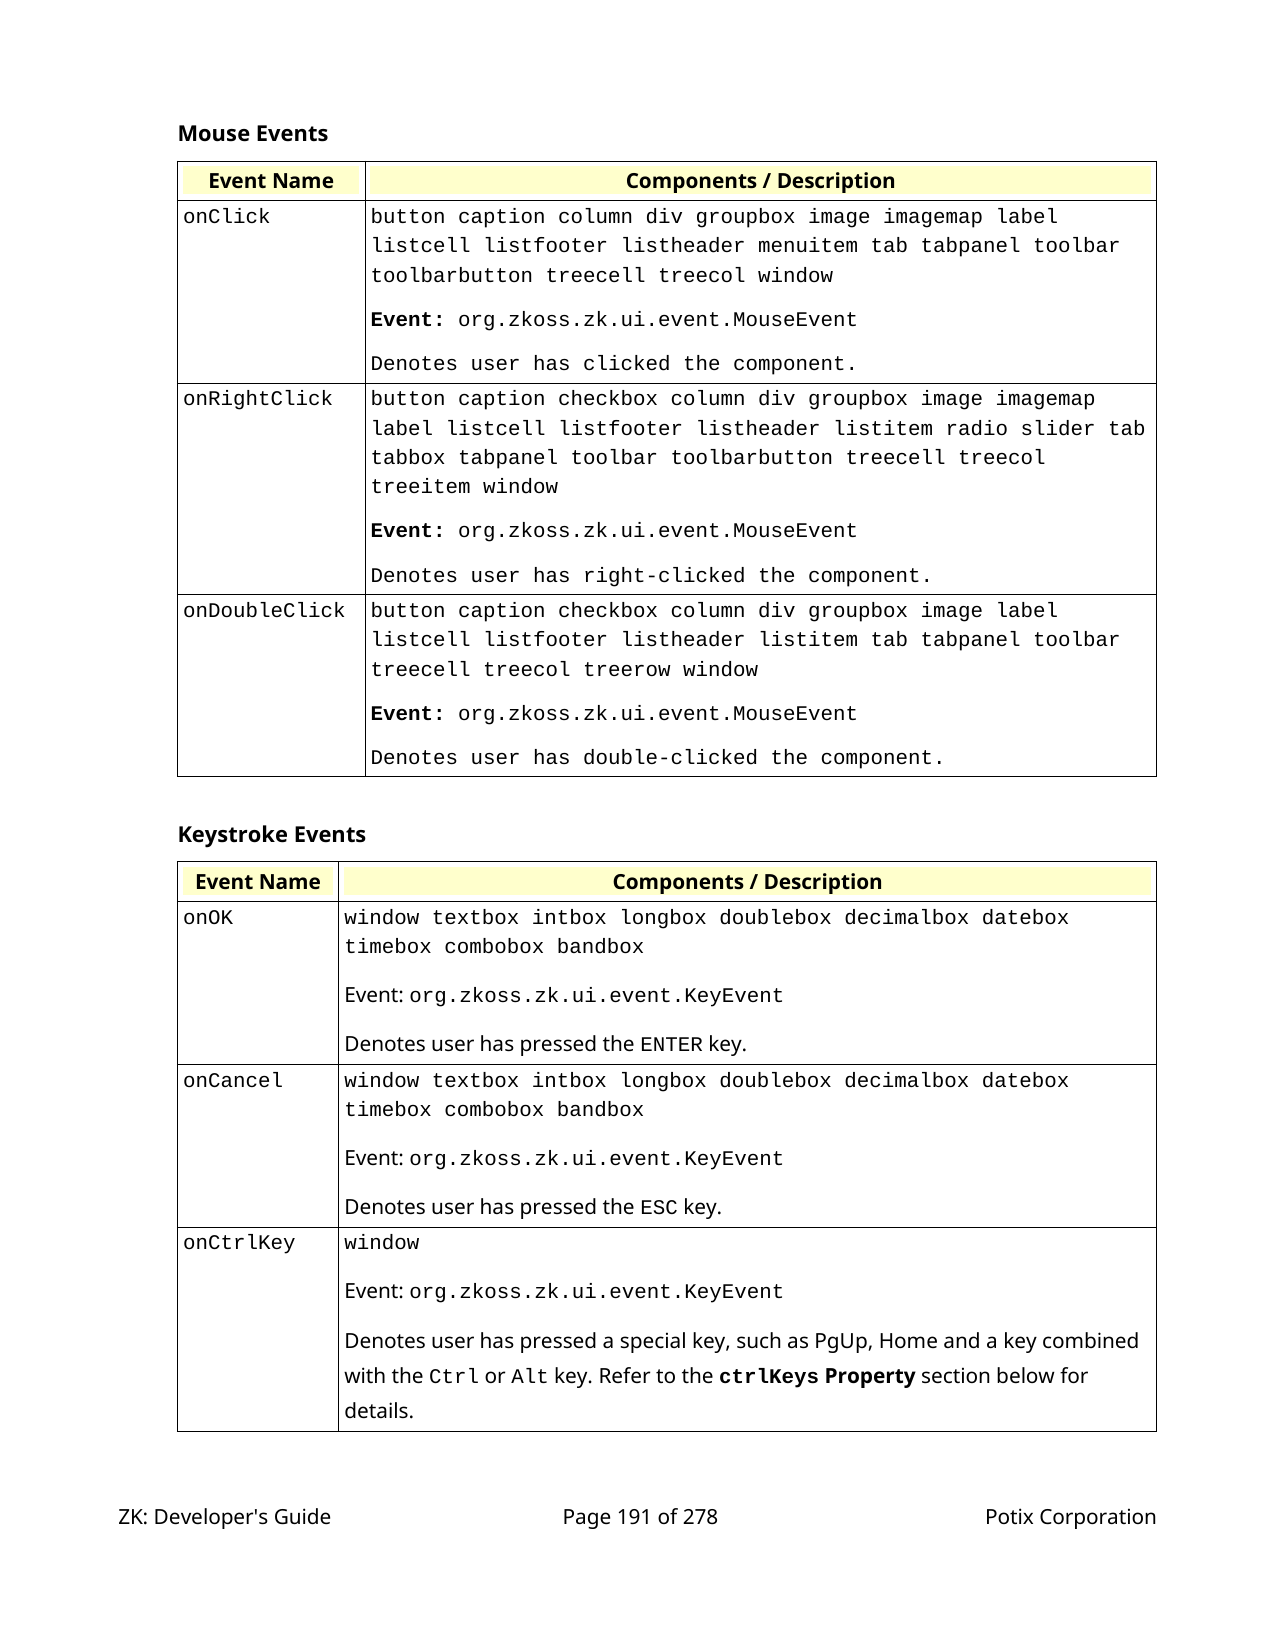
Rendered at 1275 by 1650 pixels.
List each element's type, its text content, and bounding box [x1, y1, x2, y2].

table_header Components / Description [339, 862, 1156, 901]
table_header Components / Description [366, 162, 1156, 200]
table_cell window textbox intbox longbox doublebox decimalbox datebox timebox combobox bandbox Event: org.zkoss.zk.ui.event.KeyEvent Denotes user has pressed the ESC key. [339, 1065, 1156, 1227]
table_cell window Event: org.zkoss.zk.ui.event.KeyEvent Denotes user has pressed a special key, such as PgUp, Home and a key combined with the Ctrl or Alt key. Refer to the ctrlKeys Property section below for details. [339, 1228, 1156, 1431]
table_cell button caption column div groupbox image imagemap label listcell listfooter listheader menuitem tab tabpanel toolbar toolbarbutton treecell treecol window Event: org.zkoss.zk.ui.event.MouseEvent Denotes user has clicked the component. [366, 201, 1156, 382]
table_cell onClick [178, 201, 365, 382]
table_cell onDoubleClick [178, 595, 365, 776]
table_cell onRightClick [178, 384, 365, 594]
table_header Event Name [178, 862, 338, 901]
table_header Event Name [178, 162, 365, 200]
table_cell window textbox intbox longbox doublebox decimalbox datebox timebox combobox bandbox Event: org.zkoss.zk.ui.event.KeyEvent Denotes user has pressed the ENTER key. [339, 902, 1156, 1064]
table_cell button caption checkbox column div groupbox image imagemap label listcell listfooter listheader listitem radio slider tab tabbox tabpanel toolbar toolbarbutton treecell treecol treeitem window Event: org.zkoss.zk.ui.event.MouseEvent Denotes user has right-clicked the component. [366, 384, 1156, 594]
subtitle Keystroke Events [177, 819, 1157, 849]
table_cell onCancel [178, 1065, 338, 1227]
table_cell onOK [178, 902, 338, 1064]
table_cell onCtrlKey [178, 1228, 338, 1431]
subtitle Mouse Events [177, 118, 1157, 148]
table_cell button caption checkbox column div groupbox image label listcell listfooter listheader listitem tab tabpanel toolbar treecell treecol treerow window Event: org.zkoss.zk.ui.event.MouseEvent Denotes user has double-clicked the component. [366, 595, 1156, 776]
